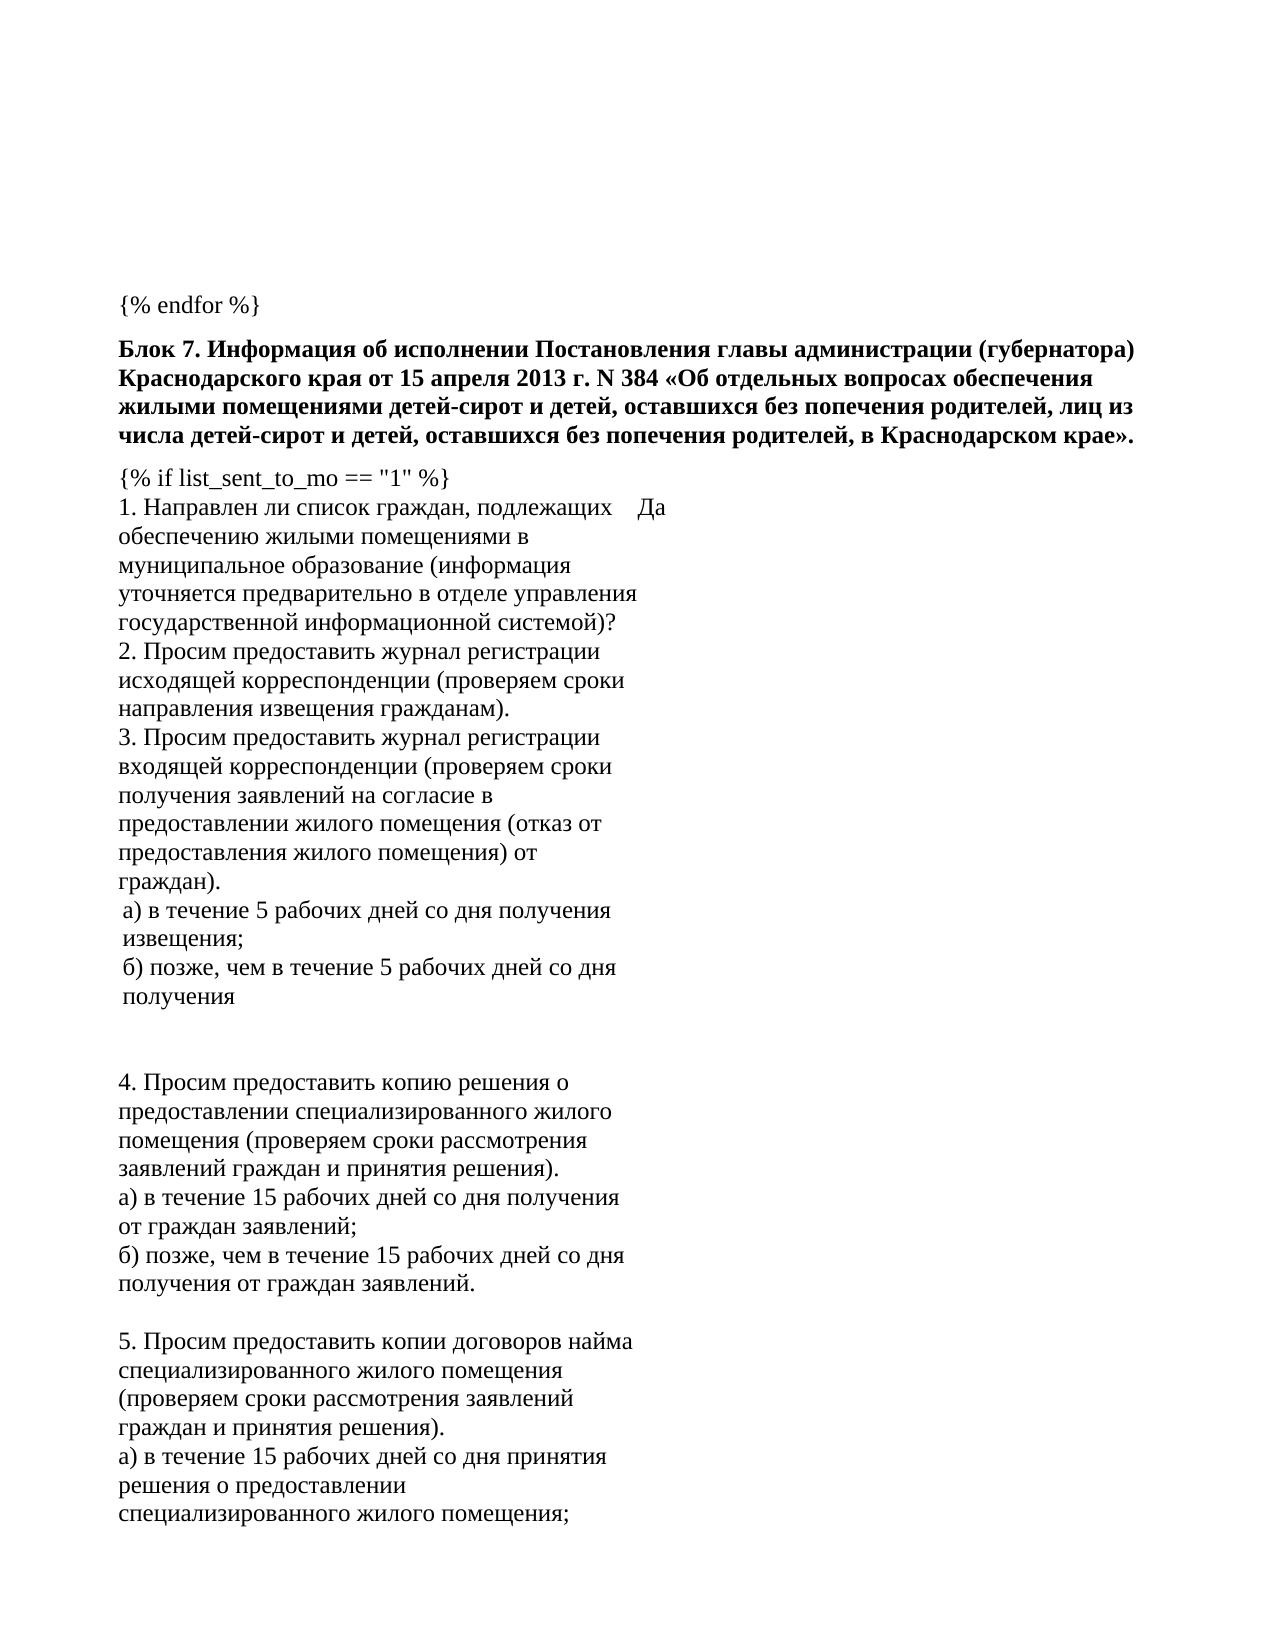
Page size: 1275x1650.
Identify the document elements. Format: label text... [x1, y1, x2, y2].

table_cell [638, 636, 1157, 722]
table_cell [638, 1067, 1157, 1297]
table_cell 5. Просим предоставить копии договоров найма специализированного жилого помещения (проверяем сроки рассмотрения заявлений граждан и принятия решения). а) в течение 15 рабочих дней со дня принятия решения о предоставлении специализированного жилого помещения; [118, 1297, 637, 1527]
table_header [118, 118, 637, 291]
table_header 1. Направлен ли список граждан, подлежащих обеспечению жилыми помещениями в муниципальное образование (информация уточняется предварительно в отделе управления государственной информационной системой)? [118, 492, 637, 636]
table_header Да [638, 492, 1157, 636]
table_cell 2. Просим предоставить журнал регистрации исходящей корреспонденции (проверяем сроки направления извещения гражданам). [118, 636, 637, 722]
text {% if list_sent_to_mo == "1" %} [118, 463, 1157, 492]
text {% endfor %} [118, 291, 1157, 319]
table_cell [638, 722, 1157, 1067]
table_cell 4. Просим предоставить копию решения о предоставлении специализированного жилого помещения (проверяем сроки рассмотрения заявлений граждан и принятия решения). а) в течение 15 рабочих дней со дня получения от граждан заявлений; б) позже, чем в течение 15 рабочих дней со дня получения от граждан заявлений. [118, 1067, 637, 1297]
table_header [638, 118, 1157, 291]
table_cell 3. Просим предоставить журнал регистрации входящей корреспонденции (проверяем сроки получения заявлений на согласие в предоставлении жилого помещения (отказ от предоставления жилого помещения) от граждан). а) в течение 5 рабочих дней со дня получения извещения; б) позже, чем в течение 5 рабочих дней со дня получения [118, 722, 637, 1067]
table_cell [638, 1297, 1157, 1527]
subtitle Блок 7. Информация об исполнении Постановления главы администрации (губернатора) Краснодарского края от 15 апреля 2013 г. N 384 «Об отдельных вопросах обеспечения жилыми помещениями детей-сирот и детей, оставшихся без попечения родителей, лиц из числа детей-сирот и детей, оставшихся без попечения родителей, в Краснодарском крае». [118, 334, 1157, 449]
